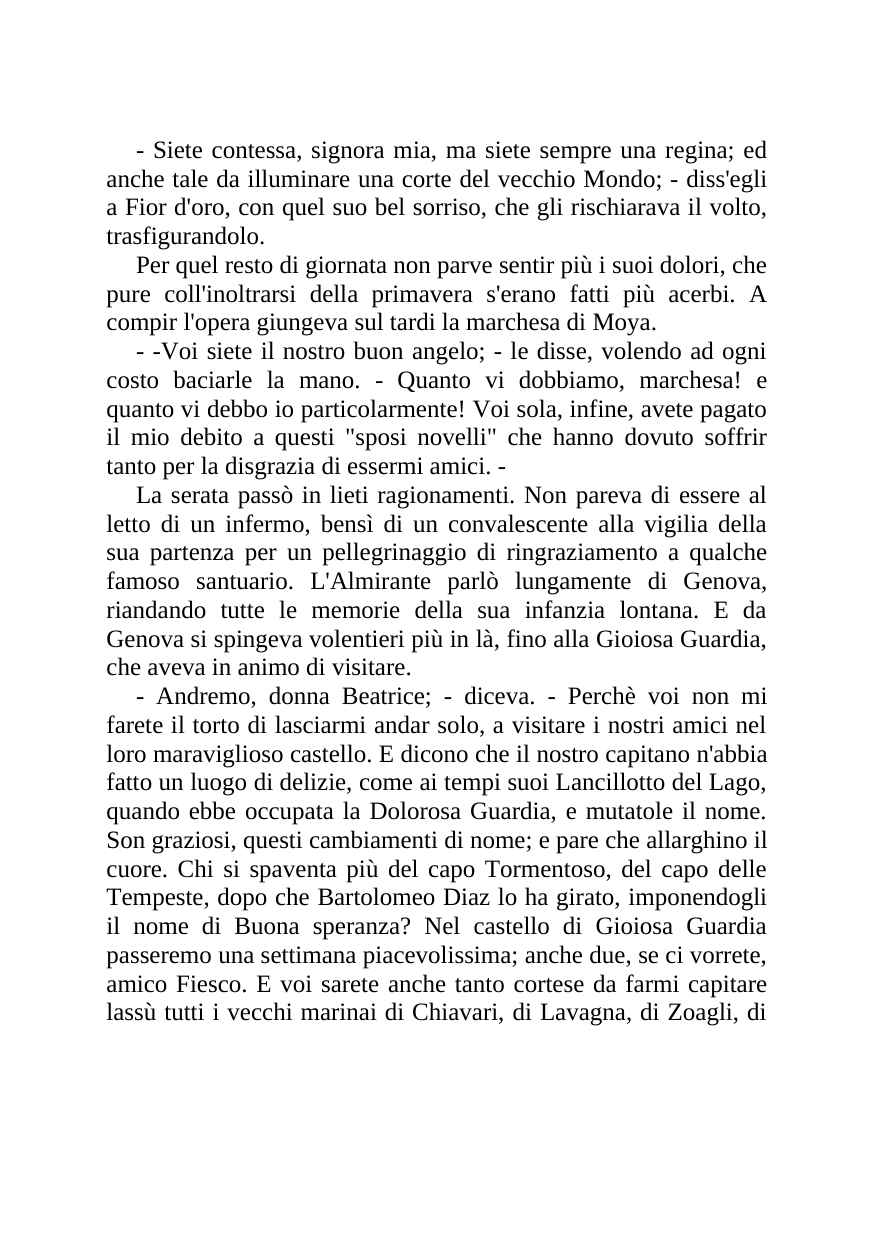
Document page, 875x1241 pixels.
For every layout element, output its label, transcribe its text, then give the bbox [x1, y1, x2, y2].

text - Siete contessa, signora mia, ma siete sempre una regina; ed anche tale da illuminare una corte del vecchio Mondo; - diss'egli a Fior d'oro, con quel suo bel sorriso, che gli rischiarava il volto, trasfigurandolo. [106, 135, 768, 250]
text La serata passò in lieti ragionamenti. Non pareva di essere al letto di un infermo, bensì di un convalescente alla vigilia della sua partenza per un pellegrinaggio di ringraziamento a qualche famoso santuario. L'Almirante parlò lungamente di Genova, riandando tutte le memorie della sua infanzia lontana. E da Genova si spingeva volentieri più in là, fino alla Gioiosa Guardia, che aveva in animo di visitare. [106, 480, 768, 681]
text - -Voi siete il nostro buon angelo; - le disse, volendo ad ogni costo baciarle la mano. - Quanto vi dobbiamo, marchesa! e quanto vi debbo io particolarmente! Voi sola, infine, avete pagato il mio debito a questi "sposi novelli" che hanno dovuto soffrir tanto per la disgrazia di essermi amici. - [106, 336, 768, 480]
text - Andremo, donna Beatrice; - diceva. - Perchè voi non mi farete il torto di lasciarmi andar solo, a visitare i nostri amici nel loro maraviglioso castello. E dicono che il nostro capitano n'abbia fatto un luogo di delizie, come ai tempi suoi Lancillotto del Lago, quando ebbe occupata la Dolorosa Guardia, e mutatole il nome. Son graziosi, questi cambiamenti di nome; e pare che allarghino il cuore. Chi si spaventa più del capo Tormentoso, del capo delle Tempeste, dopo che Bartolomeo Diaz lo ha girato, imponendogli il nome di Buona speranza? Nel castello di Gioiosa Guardia passeremo una settimana piacevolissima; anche due, se ci vorrete, amico Fiesco. E voi sarete anche tanto cortese da farmi capitare lassù tutti i vecchi marinai di Chiavari, di Lavagna, di Zoagli, di [106, 681, 768, 1026]
text Per quel resto di giornata non parve sentir più i suoi dolori, che pure coll'inoltrarsi della primavera s'erano fatti più acerbi. A compir l'opera giungeva sul tardi la marchesa di Moya. [106, 250, 768, 336]
